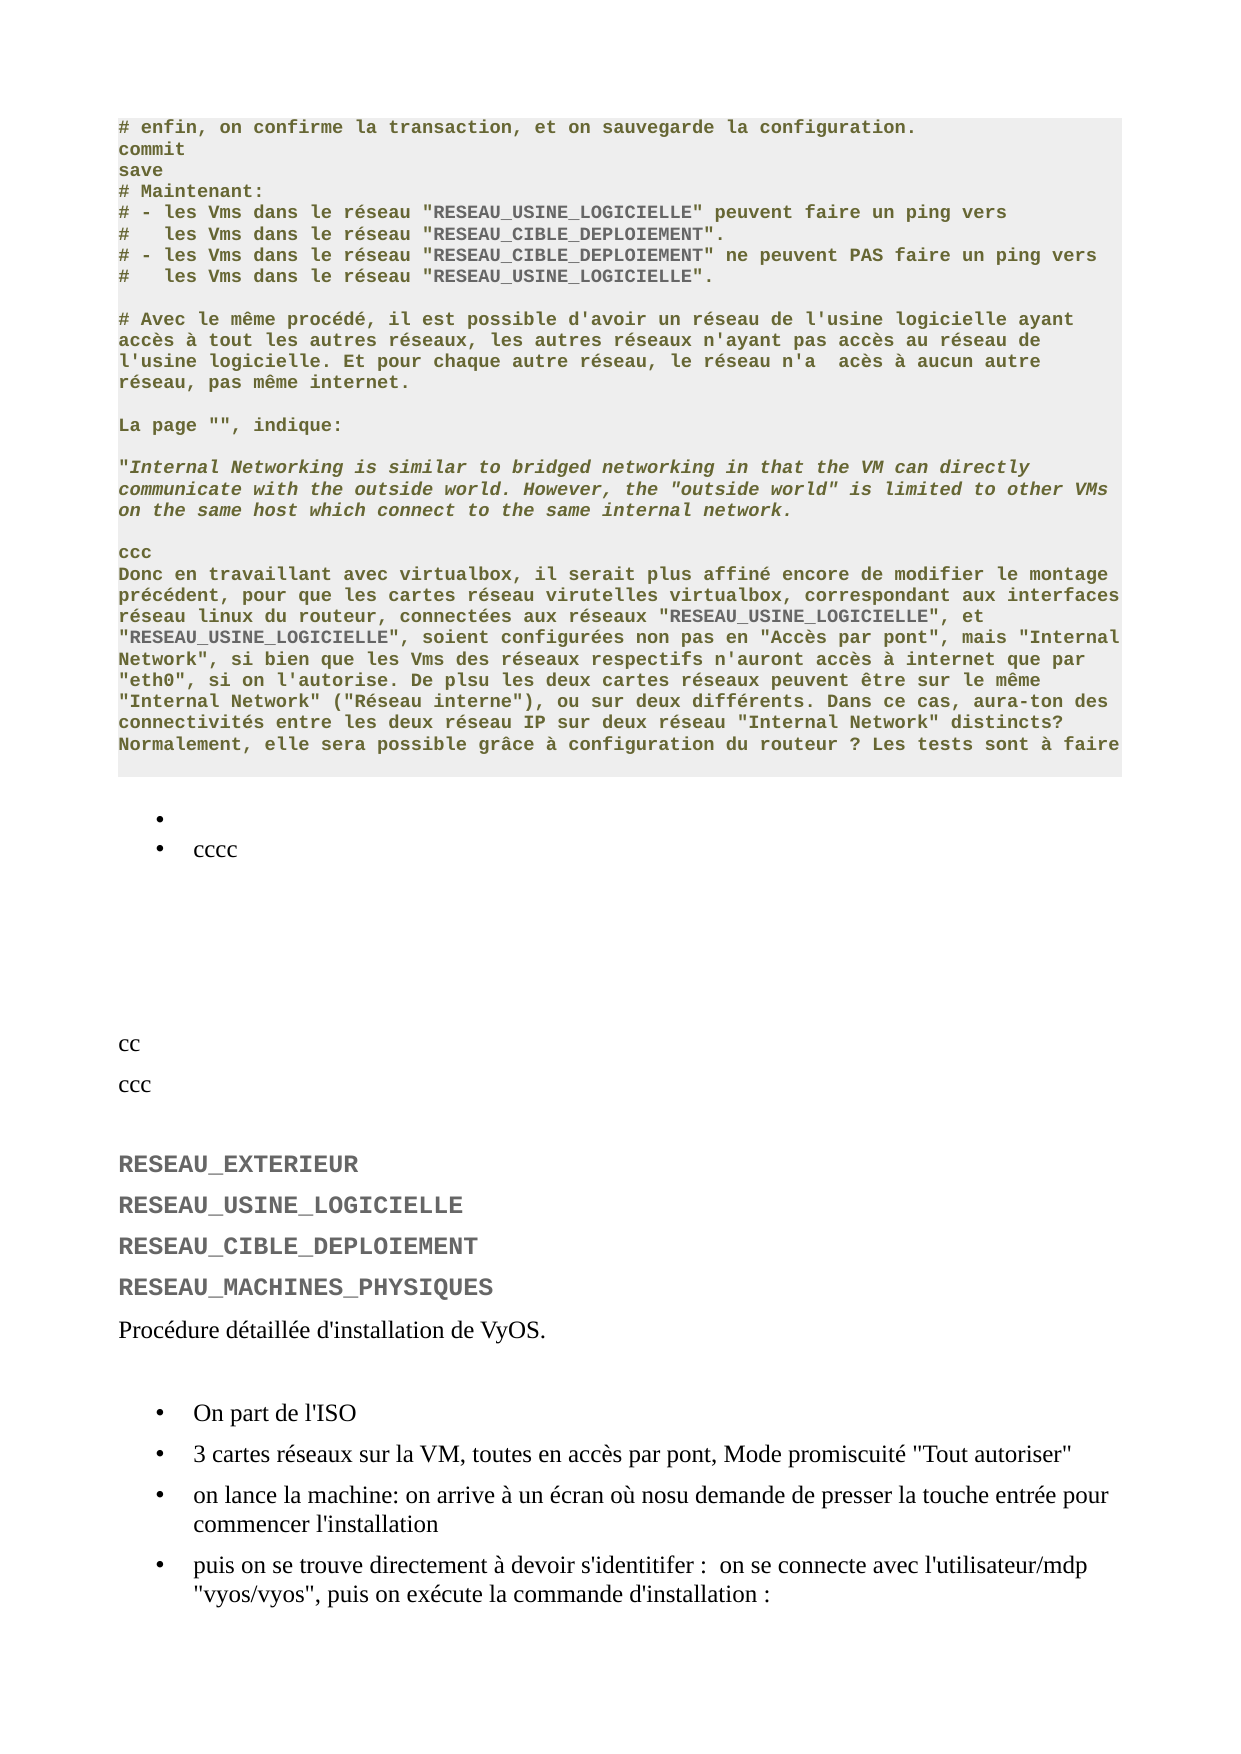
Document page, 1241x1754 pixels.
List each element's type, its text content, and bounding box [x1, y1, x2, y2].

text cc [118, 1028, 1122, 1057]
list on lance la machine: on arrive à un écran où nosu demande de presser la touche entrée pour commencer l'installation [156, 1480, 1122, 1538]
text Donc en travaillant avec virtualbox, il serait plus affiné encore de modifier le montage précédent, pour que les cartes réseau virutelles virtualbox, correspondant aux interfaces réseau linux du routeur, connectées aux réseaux "RESEAU_USINE_LOGICIELLE", et "RESEAU_USINE_LOGICIELLE", soient configurées non pas en "Accès par pont", mais "Internal Network", si bien que les Vms des réseaux respectifs n'auront accès à internet que par "eth0", si on l'autorise. De plsu les deux cartes réseaux peuvent être sur le même "Internal Network" ("Réseau interne"), ou sur deux différents. Dans ce cas, aura-ton des connectivités entre les deux réseau IP sur deux réseau "Internal Network" distincts? Normalement, elle sera possible grâce à configuration du routeur ? Les tests sont à faire [118, 564, 1122, 756]
list 3 cartes réseaux sur la VM, toutes en accès par pont, Mode promiscuité "Tout autoriser" [156, 1439, 1122, 1468]
text La page "", indique: [118, 416, 1122, 437]
list puis on se trouve directement à devoir s'identitifer : on se connecte avec l'utilisateur/mdp "vyos/vyos", puis on exécute la commande d'installation : [156, 1550, 1122, 1608]
text ccc [118, 543, 1122, 564]
list cccc [156, 834, 1122, 863]
text RESEAU_MACHINES_PHYSIQUES [118, 1274, 1122, 1303]
text # - les Vms dans le réseau "RESEAU_CIBLE_DEPLOIEMENT" ne peuvent PAS faire un ping vers [118, 246, 1122, 267]
text RESEAU_CIBLE_DEPLOIEMENT [118, 1233, 1122, 1262]
text # Avec le même procédé, il est possible d'avoir un réseau de l'usine logicielle ayant accès à tout les autres réseaux, les autres réseaux n'ayant pas accès au réseau de l'usine logicielle. Et pour chaque autre réseau, le réseau n'a acès à aucun autre réseau, pas même internet. [118, 309, 1122, 394]
text "Internal Networking is similar to bridged networking in that the VM can directly communicate with the outside world. However, the "outside world" is limited to other VMs on the same host which connect to the same internal network. [118, 458, 1122, 522]
text # Maintenant: [118, 182, 1122, 203]
list On part de l'ISO [156, 1398, 1122, 1426]
text # les Vms dans le réseau "RESEAU_CIBLE_DEPLOIEMENT". [118, 224, 1122, 246]
text # les Vms dans le réseau "RESEAU_USINE_LOGICIELLE". [118, 267, 1122, 288]
text RESEAU_USINE_LOGICIELLE [118, 1193, 1122, 1221]
text # enfin, on confirme la transaction, et on sauvegarde la configuration. commit save [118, 118, 1122, 182]
text # - les Vms dans le réseau "RESEAU_USINE_LOGICIELLE" peuvent faire un ping vers [118, 203, 1122, 224]
text ccc [118, 1069, 1122, 1098]
text Procédure détaillée d'installation de VyOS. [118, 1315, 1122, 1344]
text RESEAU_EXTERIEUR [118, 1152, 1122, 1180]
